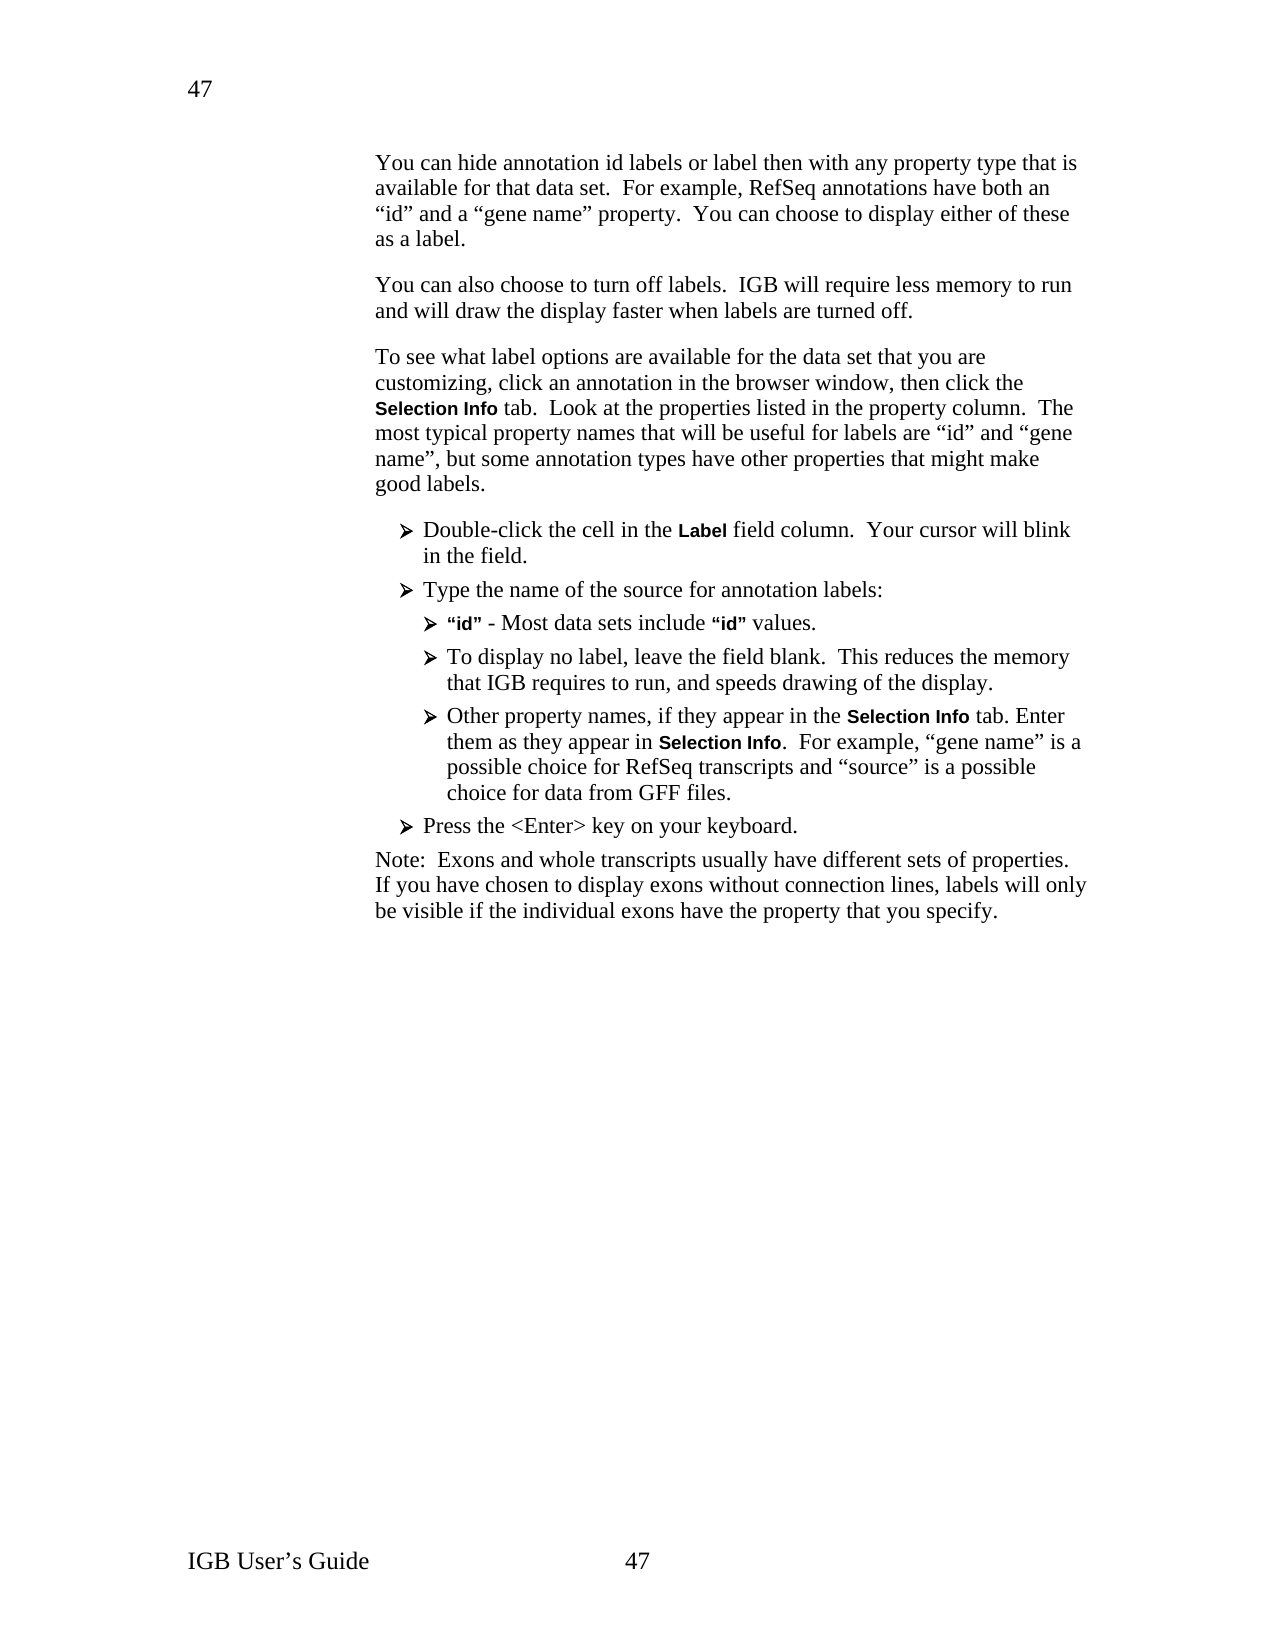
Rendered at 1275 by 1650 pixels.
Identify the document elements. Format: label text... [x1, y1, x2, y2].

list Press the <Enter> key on your keyboard. [399, 813, 1087, 839]
text You can hide annotation id labels or label then with any property type that is available for that data set. For example, RefSeq annotations have both an “id” and a “gene name” property. You can choose to display either of these as a label. [375, 150, 1087, 252]
text You can also choose to turn off labels. IGB will require less memory to run and will draw the display faster when labels are turned off. [375, 272, 1087, 323]
list Double-click the cell in the Label field column. Your cursor will blink in the field. [399, 517, 1087, 568]
text To see what label options are available for the data set that you are customizing, click an annotation in the browser window, then click the Selection Info tab. Look at the properties listed in the property column. The most typical property names that will be useful for labels are “id” and “gene name”, but some annotation types have other properties that might make good labels. [375, 344, 1087, 497]
list Type the name of the source for annotation labels: [399, 577, 1087, 602]
list Other property names, if they appear in the Selection Info tab. Enter them as they appear in Selection Info. For example, “gene name” is a possible choice for RefSeq transcripts and “source” is a possible choice for data from GFF files. [423, 703, 1087, 805]
list To display no label, leave the field blank. This reduces the memory that IGB requires to run, and speeds drawing of the display. [423, 644, 1087, 695]
text Note: Exons and whole transcripts usually have different sets of properties. If you have chosen to display exons without connection lines, labels will only be visible if the individual exons have the property that you specify. [375, 847, 1087, 923]
list “id” - Most data sets include “id” values. [423, 610, 1087, 636]
